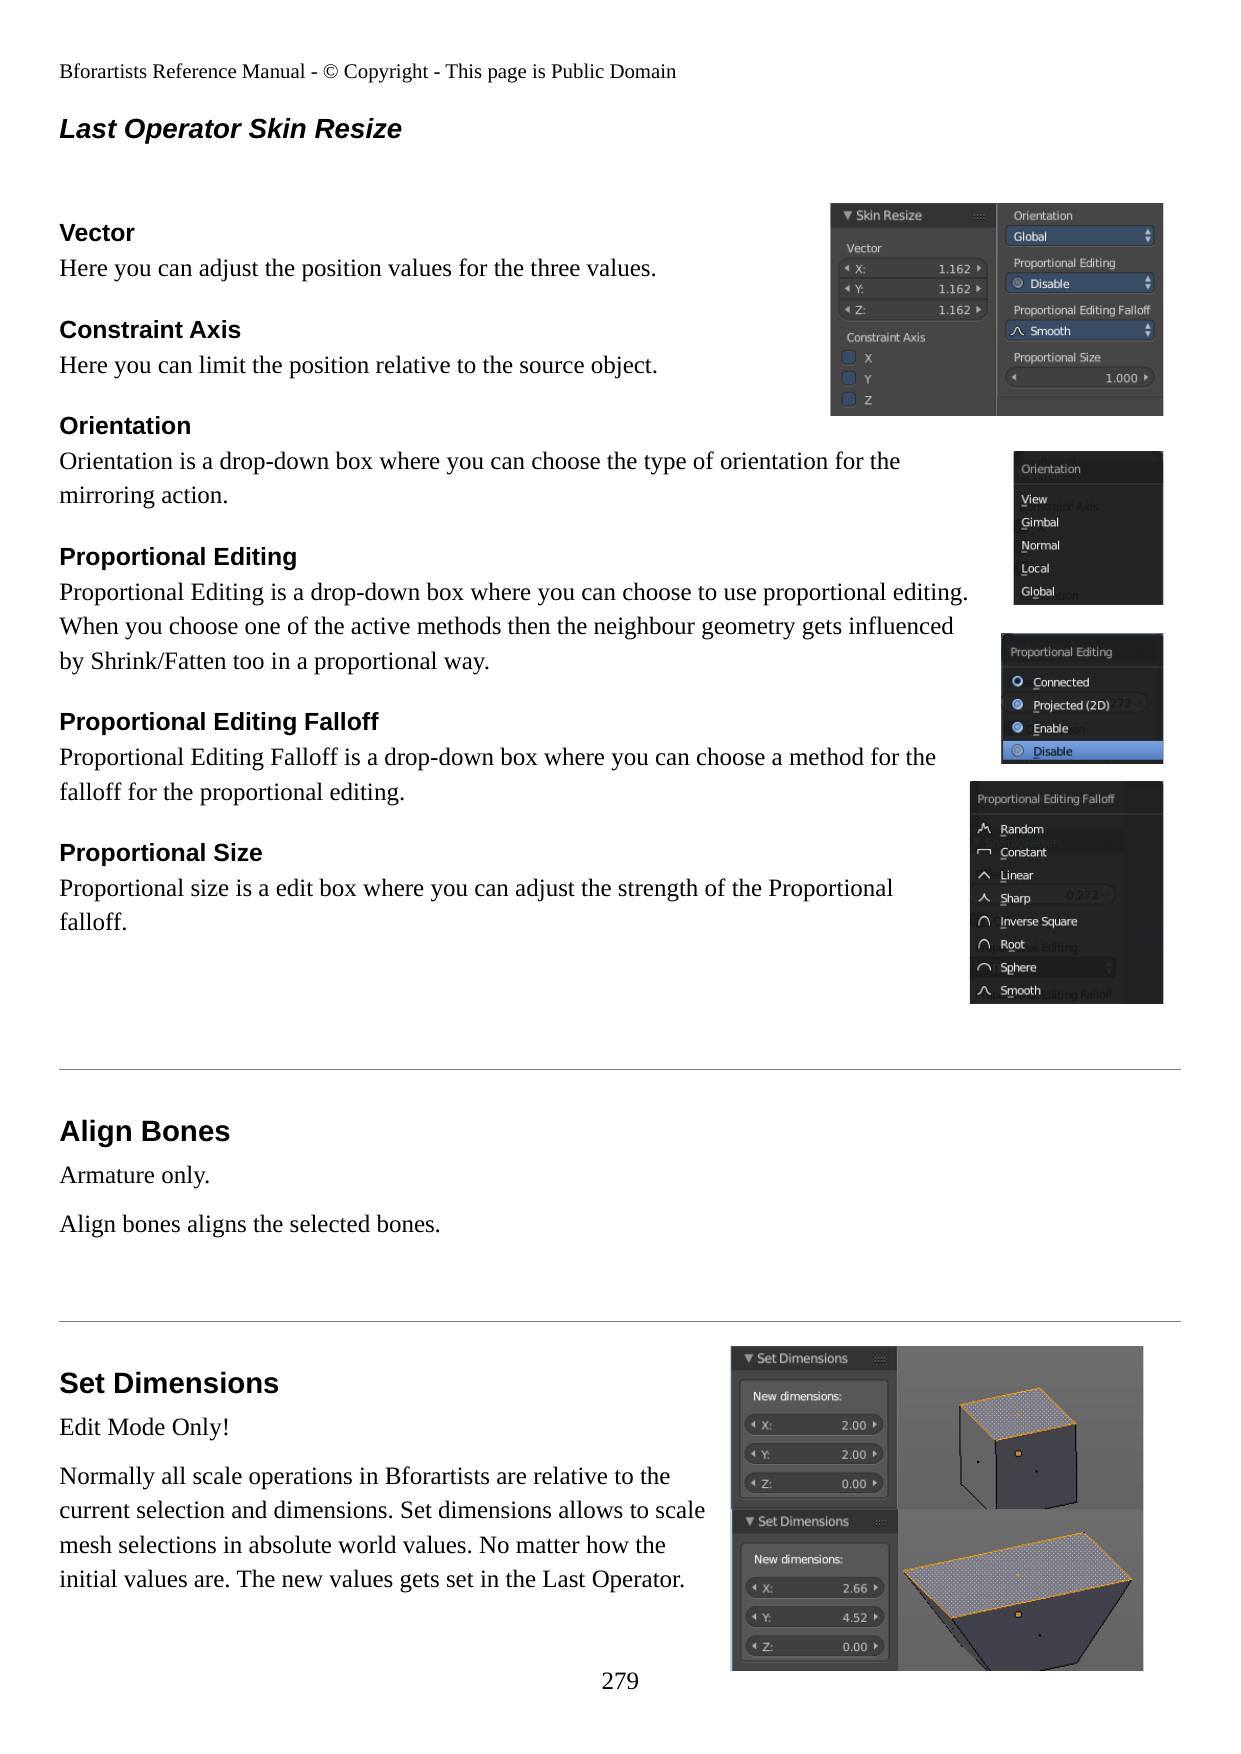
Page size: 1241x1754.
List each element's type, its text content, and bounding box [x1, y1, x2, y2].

subtitle [1164, 542, 1181, 571]
subtitle [1164, 218, 1181, 247]
subtitle Proportional Size [59, 838, 969, 867]
picture [969, 781, 1164, 1004]
picture [730, 1346, 1144, 1671]
subtitle Vector [59, 218, 830, 247]
text Here you can adjust the position values for the three values. [59, 253, 830, 282]
subtitle [1164, 315, 1181, 343]
subtitle Align Bones [59, 1113, 1181, 1147]
subtitle Proportional Editing [59, 542, 1013, 571]
picture [830, 203, 1164, 416]
text Proportional Editing is a drop-down box where you can choose to use proportional editing. When you choose one of the active methods then the neighbour geometry gets influenced by Shrink/Fatten too in a proportional way. [59, 577, 1181, 674]
subtitle [1144, 1366, 1181, 1399]
text [1144, 1412, 1181, 1441]
text Armature only. [59, 1160, 1181, 1188]
subtitle Set Dimensions [59, 1366, 730, 1399]
text Align bones aligns the selected bones. [59, 1209, 1181, 1237]
subtitle Constraint Axis [59, 315, 830, 343]
text Proportional Editing Falloff is a drop-down box where you can choose a method for the falloff for the proportional editing. [59, 742, 1181, 805]
picture [1001, 633, 1164, 764]
text Proportional size is a edit box where you can adjust the strength of the Proportional falloff. [59, 873, 969, 936]
text Edit Mode Only! [59, 1412, 730, 1441]
subtitle [1164, 838, 1181, 867]
picture [1013, 451, 1164, 605]
text Here you can limit the position relative to the source object. [59, 350, 830, 378]
subtitle Proportional Editing Falloff [59, 707, 1001, 736]
subtitle Orientation [59, 411, 1181, 440]
text Normally all scale operations in Bforartists are relative to the current selection and dimensions. Set dimensions allows to scale mesh selections in absolute world values. No matter how the initial values are. The new values gets set in the Last Operator. [59, 1461, 730, 1593]
subtitle Last Operator Skin Resize [59, 113, 1181, 144]
text Orientation is a drop-down box where you can choose the type of orientation for the mirroring action. [59, 446, 1181, 509]
